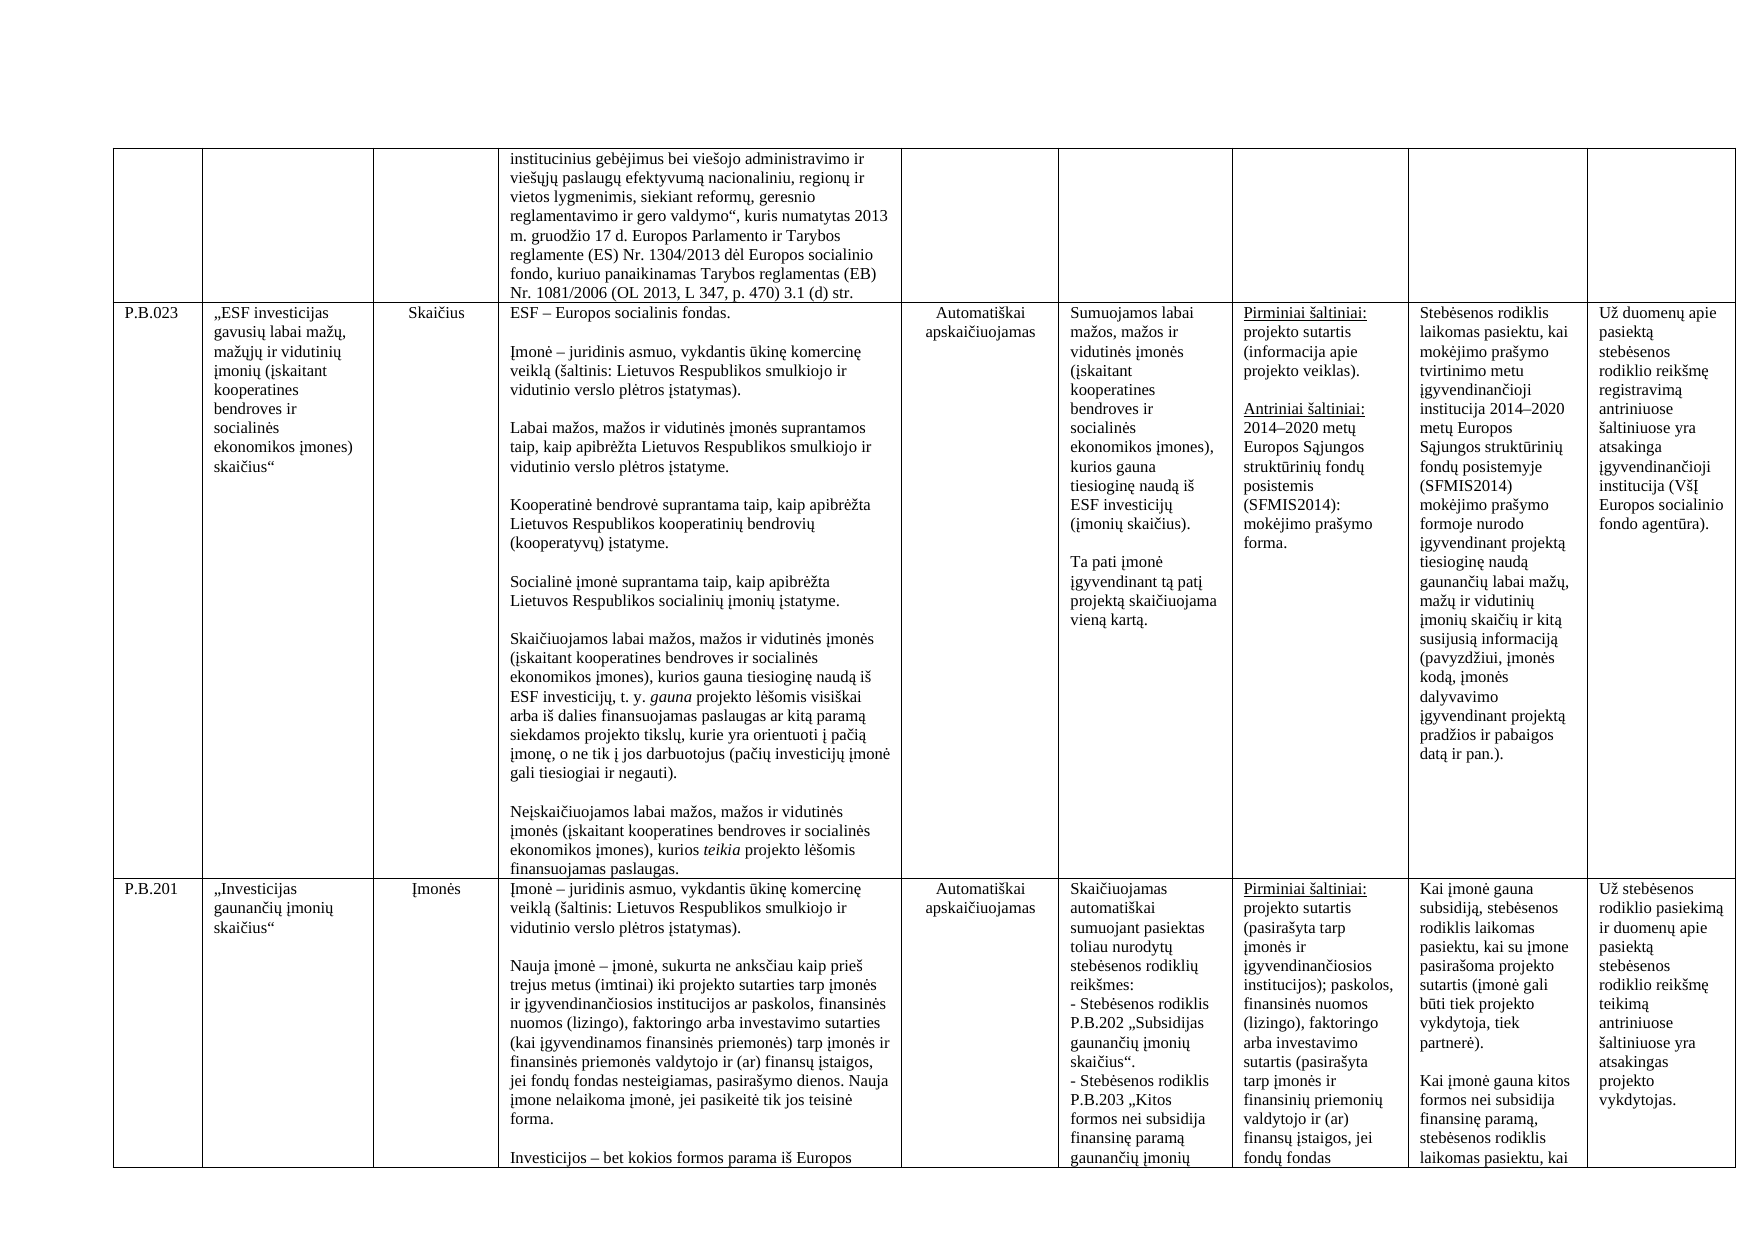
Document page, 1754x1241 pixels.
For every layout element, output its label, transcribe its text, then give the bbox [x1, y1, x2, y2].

table_cell [1409, 149, 1587, 302]
table_cell Įmonės [374, 879, 498, 1167]
table_cell Stebėsenos rodiklis laikomas pasiektu, kai mokėjimo prašymo tvirtinimo metu įgyvendinančioji institucija 2014–2020 metų Europos Sąjungos struktūrinių fondų posistemyje (SFMIS2014) mokėjimo prašymo formoje nurodo įgyvendinant projektą tiesioginę naudą gaunančių labai mažų, mažų ir vidutinių įmonių skaičių ir kitą susijusią informaciją (pavyzdžiui, įmonės kodą, įmonės dalyvavimo įgyvendinant projektą pradžios ir pabaigos datą ir pan.). [1409, 303, 1587, 878]
table_cell Už duomenų apie pasiektą stebėsenos rodiklio reikšmę registravimą antriniuose šaltiniuose yra atsakinga įgyvendinančioji institucija (VšĮ Europos socialinio fondo agentūra). [1588, 303, 1735, 878]
table_cell Sumuojamos labai mažos, mažos ir vidutinės įmonės (įskaitant kooperatines bendroves ir socialinės ekonomikos įmones), kurios gauna tiesioginę naudą iš ESF investicijų (įmonių skaičius). Ta pati įmonė įgyvendinant tą patį projektą skaičiuojama vieną kartą. [1059, 303, 1232, 878]
table_cell [1059, 149, 1232, 302]
table_cell „ESF investicijas gavusių labai mažų, mažųjų ir vidutinių įmonių (įskaitant kooperatines bendroves ir socialinės ekonomikos įmones) skaičius“ [203, 303, 373, 878]
table_cell Automatiškai apskaičiuojamas [902, 879, 1058, 1167]
table_cell [374, 149, 498, 302]
table_cell Už stebėsenos rodiklio pasiekimą ir duomenų apie pasiektą stebėsenos rodiklio reikšmę teikimą antriniuose šaltiniuose yra atsakingas projekto vykdytojas. [1588, 879, 1735, 1167]
table_cell [902, 149, 1058, 302]
table_cell [203, 149, 373, 302]
table_cell institucinius gebėjimus bei viešojo administravimo ir viešųjų paslaugų efektyvumą nacionaliniu, regionų ir vietos lygmenimis, siekiant reformų, geresnio reglamentavimo ir gero valdymo“, kuris numatytas 2013 m. gruodžio 17 d. Europos Parlamento ir Tarybos reglamente (ES) Nr. 1304/2013 dėl Europos socialinio fondo, kuriuo panaikinamas Tarybos reglamentas (EB) Nr. 1081/2006 (OL 2013, L 347, p. 470) 3.1 (d) str. [499, 149, 901, 302]
table_cell [114, 149, 202, 302]
table_cell [1588, 149, 1735, 302]
table_cell „Investicijas gaunančių įmonių skaičius“ [203, 879, 373, 1167]
table_cell Pirminiai šaltiniai: projekto sutartis (pasirašyta tarp įmonės ir įgyvendinančiosios institucijos); paskolos, finansinės nuomos (lizingo), faktoringo arba investavimo sutartis (pasirašyta tarp įmonės ir finansinių priemonių valdytojo ir (ar) finansų įstaigos, jei fondų fondas [1233, 879, 1408, 1167]
table_cell P.B.201 [114, 879, 202, 1167]
table_cell ESF – Europos socialinis fondas. Įmonė – juridinis asmuo, vykdantis ūkinę komercinę veiklą (šaltinis: Lietuvos Respublikos smulkiojo ir vidutinio verslo plėtros įstatymas). Labai mažos, mažos ir vidutinės įmonės suprantamos taip, kaip apibrėžta Lietuvos Respublikos smulkiojo ir vidutinio verslo plėtros įstatyme. Kooperatinė bendrovė suprantama taip, kaip apibrėžta Lietuvos Respublikos kooperatinių bendrovių (kooperatyvų) įstatyme. Socialinė įmonė suprantama taip, kaip apibrėžta Lietuvos Respublikos socialinių įmonių įstatyme. Skaičiuojamos labai mažos, mažos ir vidutinės įmonės (įskaitant kooperatines bendroves ir socialinės ekonomikos įmones), kurios gauna tiesioginę naudą iš ESF investicijų, t. y. gauna projekto lėšomis visiškai arba iš dalies finansuojamas paslaugas ar kitą paramą siekdamos projekto tikslų, kurie yra orientuoti į pačią įmonę, o ne tik į jos darbuotojus (pačių investicijų įmonė gali tiesiogiai ir negauti). Neįskaičiuojamos labai mažos, mažos ir vidutinės įmonės (įskaitant kooperatines bendroves ir socialinės ekonomikos įmones), kurios teikia projekto lėšomis finansuojamas paslaugas. [499, 303, 901, 878]
table_cell Skaičius [374, 303, 498, 878]
table_cell Automatiškai apskaičiuojamas [902, 303, 1058, 878]
table_cell P.B.023 [114, 303, 202, 878]
table_cell Skaičiuojamas automatiškai sumuojant pasiektas toliau nurodytų stebėsenos rodiklių reikšmes: - Stebėsenos rodiklis P.B.202 „Subsidijas gaunančių įmonių skaičius“. - Stebėsenos rodiklis P.B.203 „Kitos formos nei subsidija finansinę paramą gaunančių įmonių [1059, 879, 1232, 1167]
table_cell [1233, 149, 1408, 302]
table_cell Įmonė – juridinis asmuo, vykdantis ūkinę komercinę veiklą (šaltinis: Lietuvos Respublikos smulkiojo ir vidutinio verslo plėtros įstatymas). Nauja įmonė – įmonė, sukurta ne anksčiau kaip prieš trejus metus (imtinai) iki projekto sutarties tarp įmonės ir įgyvendinančiosios institucijos ar paskolos, finansinės nuomos (lizingo), faktoringo arba investavimo sutarties (kai įgyvendinamos finansinės priemonės) tarp įmonės ir finansinės priemonės valdytojo ir (ar) finansų įstaigos, jei fondų fondas nesteigiamas, pasirašymo dienos. Nauja įmone nelaikoma įmonė, jei pasikeitė tik jos teisinė forma. Investicijos – bet kokios formos parama iš Europos [499, 879, 901, 1167]
table_cell Kai įmonė gauna subsidiją, stebėsenos rodiklis laikomas pasiektu, kai su įmone pasirašoma projekto sutartis (įmonė gali būti tiek projekto vykdytoja, tiek partnerė). Kai įmonė gauna kitos formos nei subsidija finansinę paramą, stebėsenos rodiklis laikomas pasiektu, kai [1409, 879, 1587, 1167]
table_cell Pirminiai šaltiniai: projekto sutartis (informacija apie projekto veiklas). Antriniai šaltiniai: 2014–2020 metų Europos Sąjungos struktūrinių fondų posistemis (SFMIS2014): mokėjimo prašymo forma. [1233, 303, 1408, 878]
